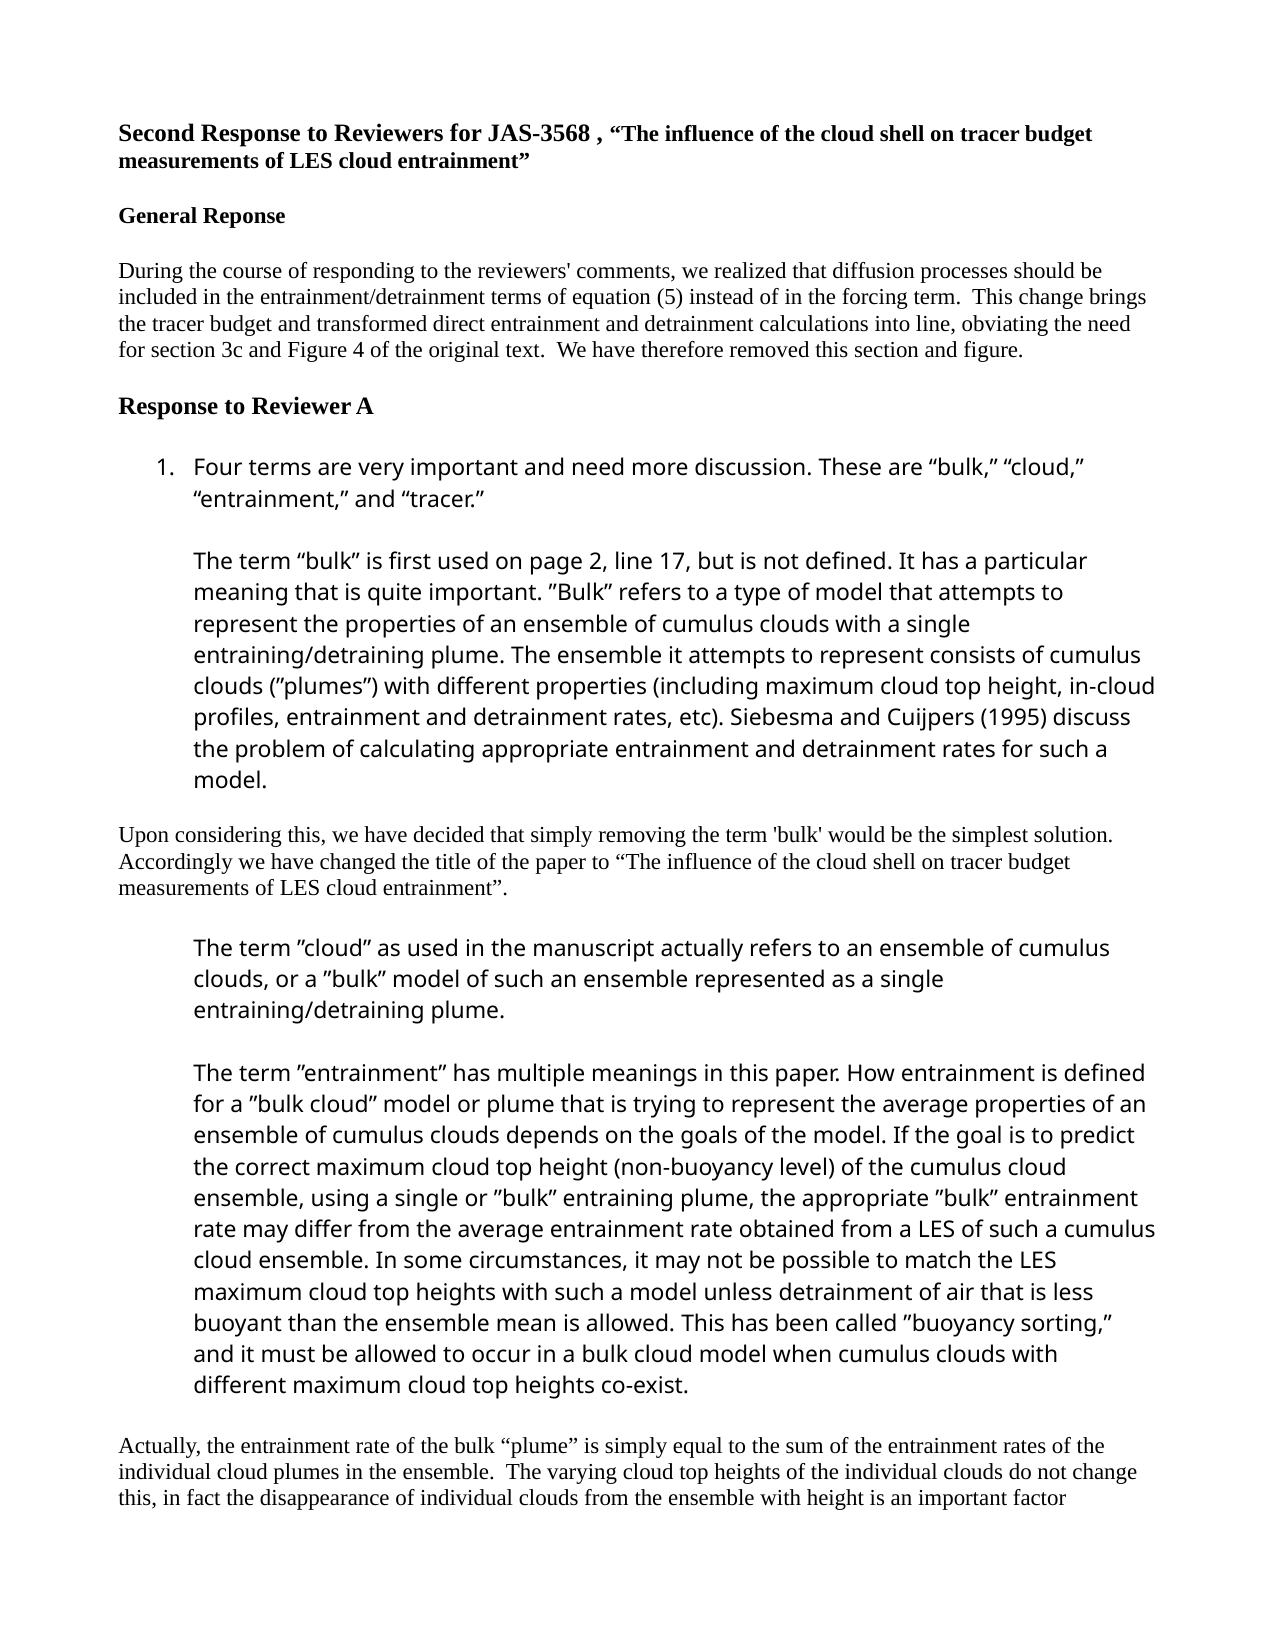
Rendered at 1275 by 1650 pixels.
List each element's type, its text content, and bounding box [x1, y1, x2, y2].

text Response to Reviewer A [118, 391, 1157, 420]
text During the course of responding to the reviewers' comments, we realized that diffusion processes should be included in the entrainment/detrainment terms of equation (5) instead of in the forcing term. This change brings the tracer budget and transformed direct entrainment and detrainment calculations into line, obviating the need for section 3c and Figure 4 of the original text. We have therefore removed this section and figure. [118, 257, 1157, 362]
text Upon considering this, we have decided that simply removing the term 'bulk' would be the simplest solution. Accordingly we have changed the title of the paper to “The influence of the cloud shell on tracer budget measurements of LES cloud entrainment”. [118, 821, 1157, 900]
text Second Response to Reviewers for JAS-3568 , “The influence of the cloud shell on tracer budget measurements of LES cloud entrainment” [118, 118, 1157, 173]
list The term ”cloud” as used in the manuscript actually refers to an ensemble of cumulus clouds, or a ”bulk” model of such an ensemble represented as a single entraining/detraining plume. [156, 932, 1157, 1025]
list The term ”entrainment” has multiple meanings in this paper. How entrainment is defined for a ”bulk cloud” model or plume that is trying to represent the average properties of an ensemble of cumulus clouds depends on the goals of the model. If the goal is to predict the correct maximum cloud top height (non-buoyancy level) of the cumulus cloud ensemble, using a single or ”bulk” entraining plume, the appropriate ”bulk” entrainment rate may differ from the average entrainment rate obtained from a LES of such a cumulus cloud ensemble. In some circumstances, it may not be possible to match the LES maximum cloud top heights with such a model unless detrainment of air that is less buoyant than the ensemble mean is allowed. This has been called ”buoyancy sorting,” and it must be allowed to occur in a bulk cloud model when cumulus clouds with different maximum cloud top heights co-exist. [156, 1057, 1157, 1400]
text Actually, the entrainment rate of the bulk “plume” is simply equal to the sum of the entrainment rates of the individual cloud plumes in the ensemble. The varying cloud top heights of the individual clouds do not change this, in fact the disappearance of individual clouds from the ensemble with height is an important factor [118, 1432, 1157, 1511]
text General Reponse [118, 202, 1157, 228]
list The term “bulk” is first used on page 2, line 17, but is not defined. It has a particular meaning that is quite important. ”Bulk” refers to a type of model that attempts to represent the properties of an ensemble of cumulus clouds with a single entraining/detraining plume. The ensemble it attempts to represent consists of cumulus clouds (”plumes”) with different properties (including maximum cloud top height, in-cloud profiles, entrainment and detrainment rates, etc). Siebesma and Cuijpers (1995) discuss the problem of calculating appropriate entrainment and detrainment rates for such a model. [156, 545, 1157, 795]
list Four terms are very important and need more discussion. These are “bulk,” “cloud,” “entrainment,” and “tracer.” [156, 451, 1157, 514]
